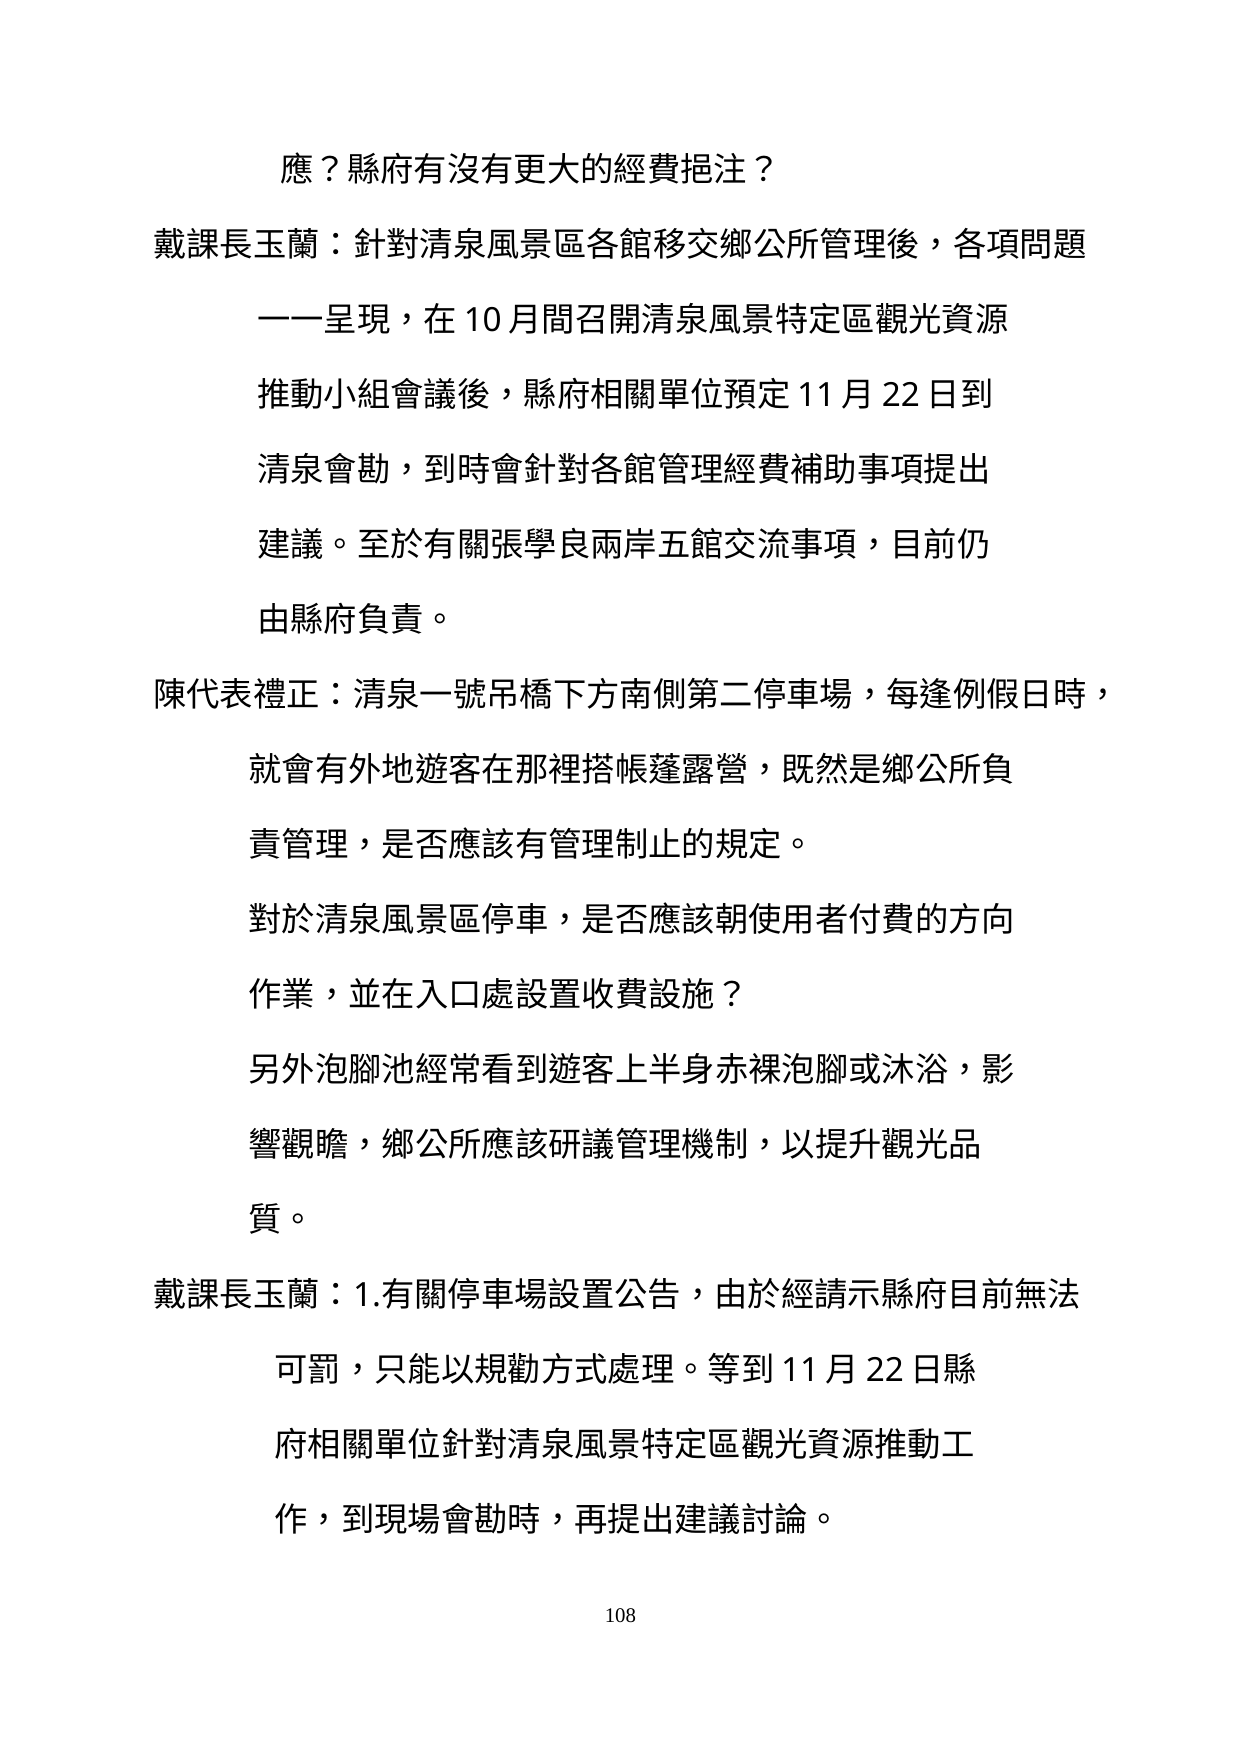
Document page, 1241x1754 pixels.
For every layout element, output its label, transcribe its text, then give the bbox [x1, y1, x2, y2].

text 響觀瞻，鄉公所應該研議管理機制，以提升觀光品 [118, 1104, 1122, 1179]
text 戴課長玉蘭：1.有關停車場設置公告，由於經請示縣府目前無法 [118, 1254, 1122, 1329]
text 作，到現場會勘時，再提出建議討論。 [118, 1479, 1122, 1554]
text 對於清泉風景區停車，是否應該朝使用者付費的方向 [118, 879, 1122, 954]
text 清泉會勘，到時會針對各館管理經費補助事項提出 [118, 429, 1122, 504]
text 由縣府負責。 [118, 579, 1122, 654]
text 推動小組會議後，縣府相關單位預定11月22日到 [118, 354, 1122, 429]
text 質。 [118, 1179, 1122, 1254]
text 戴課長玉蘭：針對清泉風景區各館移交鄉公所管理後，各項問題 [118, 204, 1122, 279]
text 可罰，只能以規勸方式處理。等到11月22日縣 [118, 1329, 1122, 1404]
text 責管理，是否應該有管理制止的規定。 [118, 804, 1122, 879]
text 陳代表禮正：清泉一號吊橋下方南側第二停車場，每逢例假日時， [118, 654, 1122, 729]
text 另外泡腳池經常看到遊客上半身赤裸泡腳或沐浴，影 [118, 1029, 1122, 1104]
text 府相關單位針對清泉風景特定區觀光資源推動工 [118, 1404, 1122, 1479]
text 一一呈現，在10月間召開清泉風景特定區觀光資源 [118, 279, 1122, 354]
text 應？縣府有沒有更大的經費挹注？ [143, 129, 1122, 204]
text 建議。至於有關張學良兩岸五館交流事項，目前仍 [118, 504, 1122, 579]
text 作業，並在入口處設置收費設施？ [118, 954, 1122, 1029]
text 就會有外地遊客在那裡搭帳蓬露營，既然是鄉公所負 [118, 729, 1122, 804]
